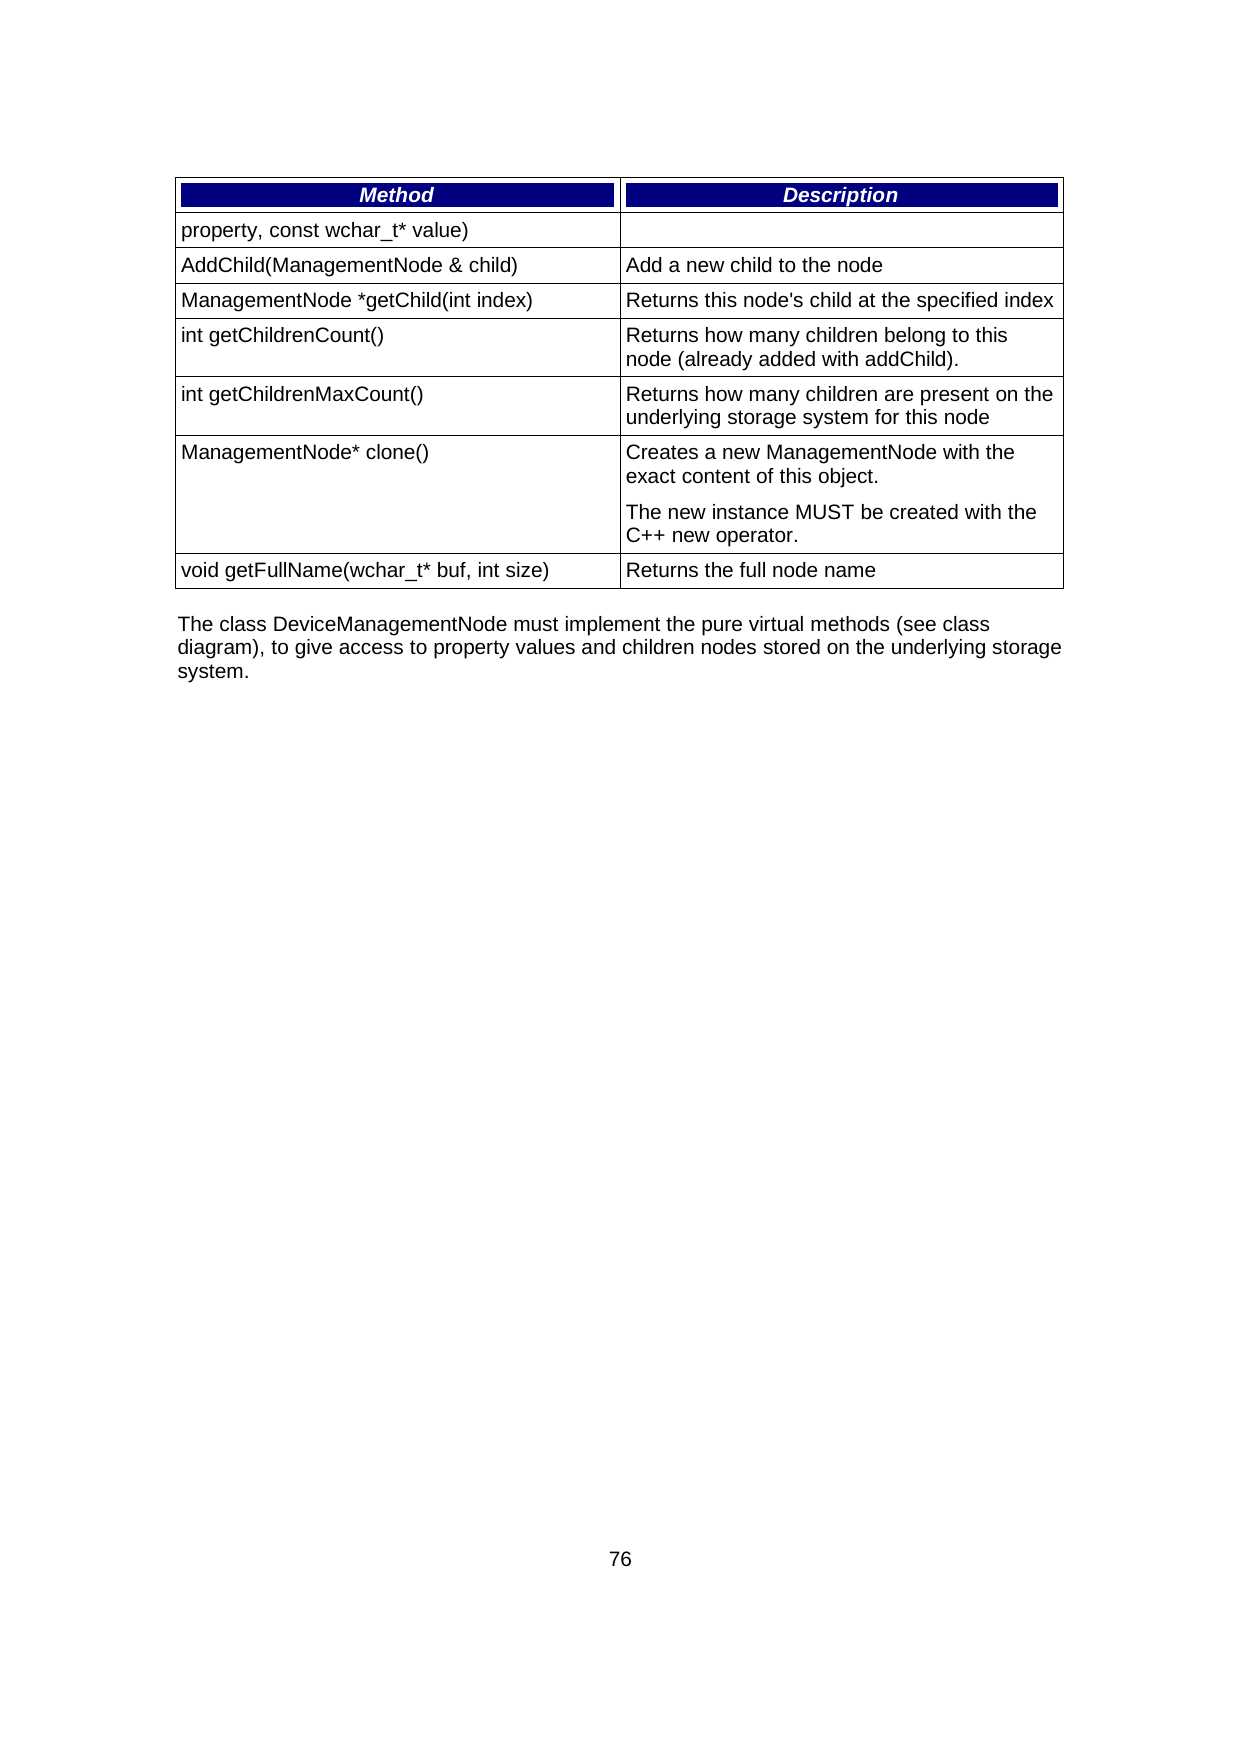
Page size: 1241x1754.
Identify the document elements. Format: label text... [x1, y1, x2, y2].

table_cell AddChild(ManagementNode & child) [176, 248, 620, 283]
table_cell property, const wchar_t* value) [176, 213, 620, 247]
table_cell void getFullName(wchar_t* buf, int size) [176, 554, 620, 588]
text The class DeviceManagementNode must implement the pure virtual methods (see class diagram), to give access to property values and children nodes stored on the underlying storage system. [177, 612, 1063, 683]
table_header Description [621, 178, 1063, 212]
table_cell Returns how many children belong to this node (already added with addChild). [621, 319, 1063, 376]
table_cell Returns this node's child at the specified index [621, 284, 1063, 318]
table_cell Returns how many children are present on the underlying storage system for this node [621, 377, 1063, 435]
table_cell Add a new child to the node [621, 248, 1063, 283]
table_cell ManagementNode *getChild(int index) [176, 284, 620, 318]
table_header Method [176, 178, 620, 212]
table_cell Creates a new ManagementNode with the exact content of this object. The new instance MUST be created with the C++ new operator. [621, 436, 1063, 553]
table_cell int getChildrenCount() [176, 319, 620, 376]
table_cell ManagementNode* clone() [176, 436, 620, 553]
table_cell [621, 213, 1063, 247]
table_cell Returns the full node name [621, 554, 1063, 588]
table_cell int getChildrenMaxCount() [176, 377, 620, 435]
